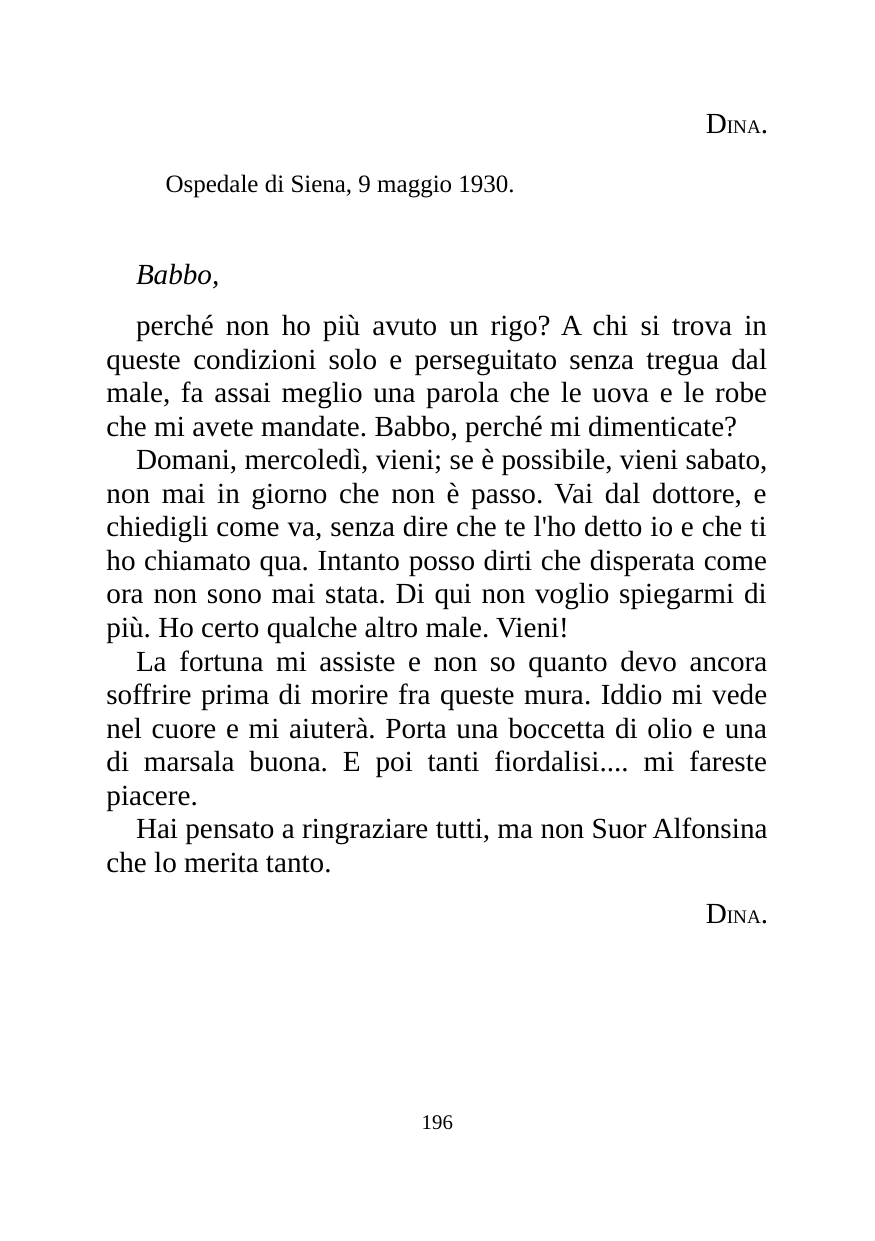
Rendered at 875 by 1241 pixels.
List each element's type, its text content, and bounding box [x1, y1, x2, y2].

text Dina. [106, 896, 768, 930]
text perché non ho più avuto un rigo? A chi si trova in queste condizioni solo e perseguitato senza tregua dal male, fa assai meglio una parola che le uova e le robe che mi avete mandate. Babbo, perché mi dimenticate? [106, 308, 768, 442]
text Dina. [106, 106, 768, 140]
text Babbo, [106, 257, 768, 291]
text Hai pensato a ringraziare tutti, ma non Suor Alfonsina che lo merita tanto. [106, 811, 768, 878]
text La fortuna mi assiste e non so quanto devo ancora soffrire prima di morire fra queste mura. Iddio mi vede nel cuore e mi aiuterà. Porta una boccetta di olio e una di marsala buona. E poi tanti fiordalisi.... mi fareste piacere. [106, 644, 768, 811]
text Ospedale di Siena, 9 maggio 1930. [165, 169, 768, 198]
text Domani, mercoledì, vieni; se è possibile, vieni sabato, non mai in giorno che non è passo. Vai dal dottore, e chiedigli come va, senza dire che te l'ho detto io e che ti ho chiamato qua. Intanto posso dirti che disperata come ora non sono mai stata. Di qui non voglio spiegarmi di più. Ho certo qualche altro male. Vieni! [106, 442, 768, 644]
